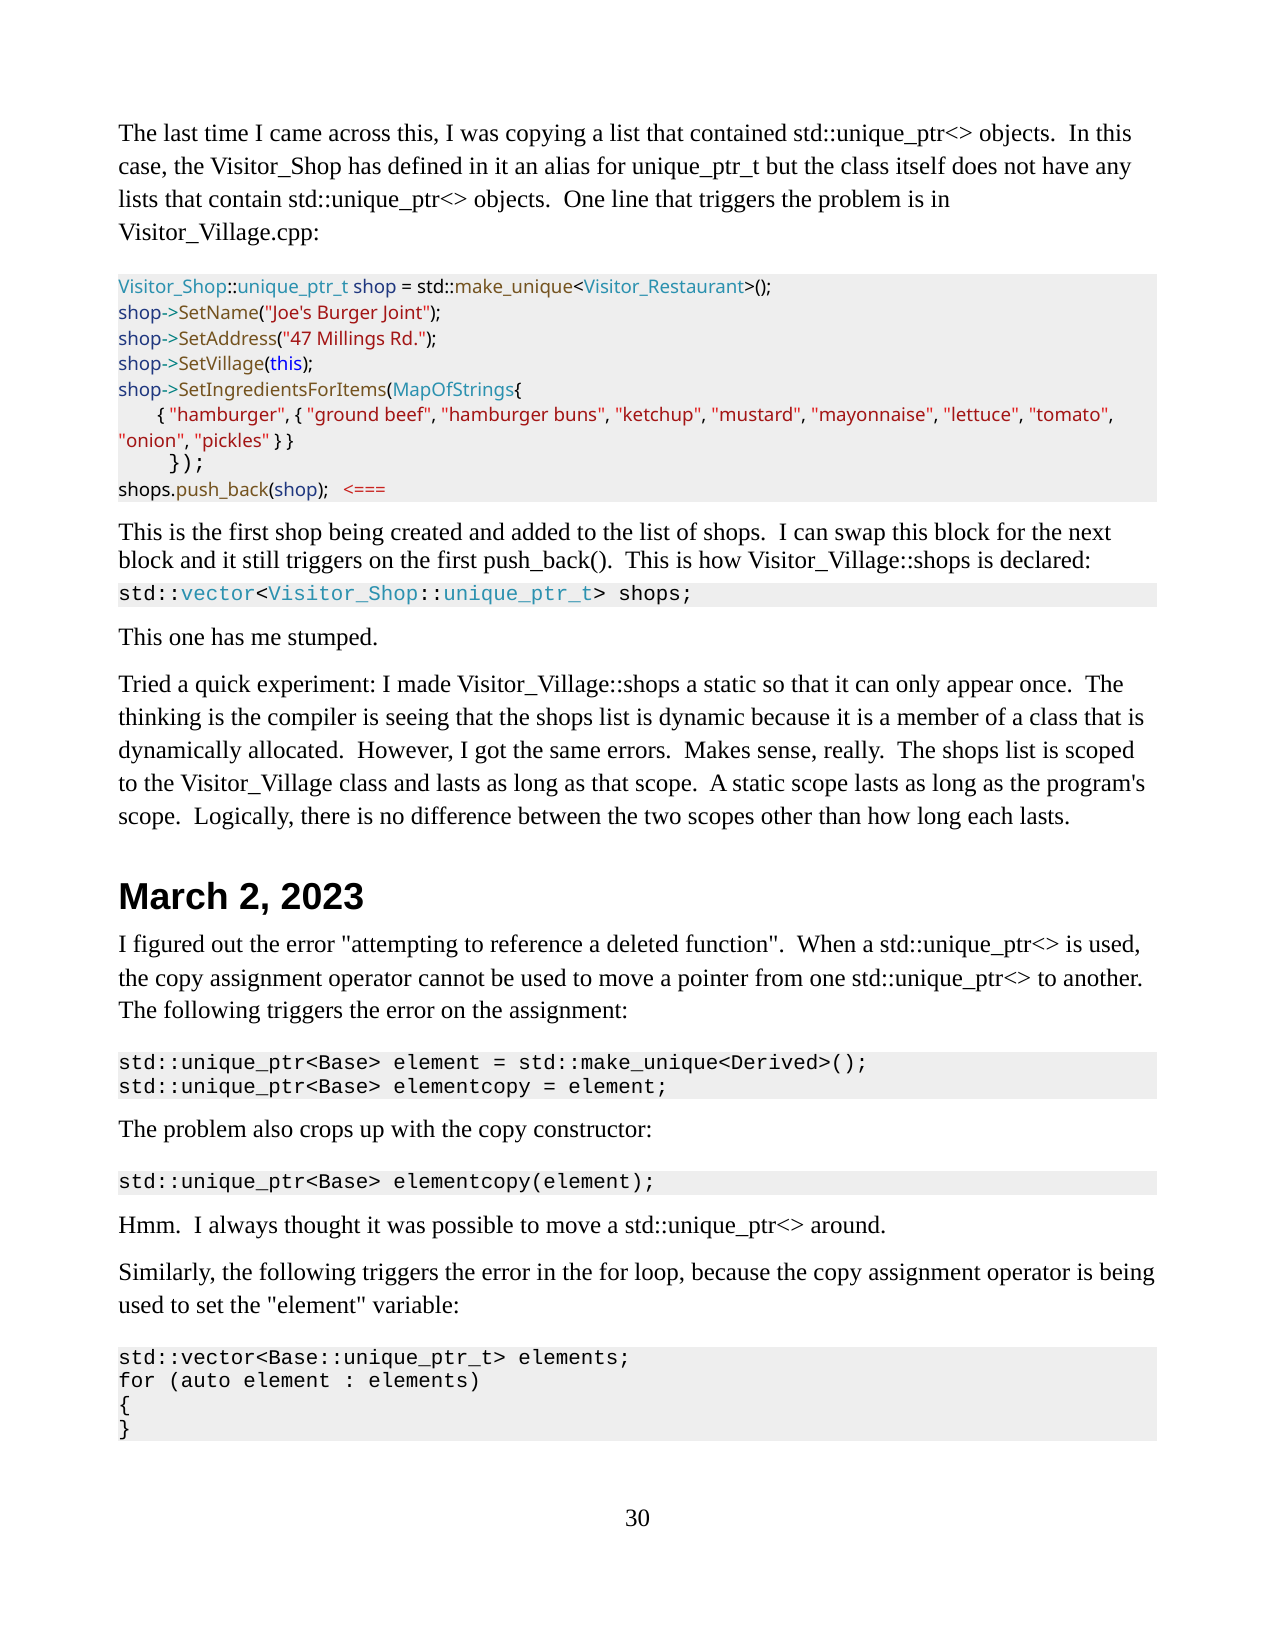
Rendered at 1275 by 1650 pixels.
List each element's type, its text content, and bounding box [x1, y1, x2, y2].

text { "hamburger", { "ground beef", "hamburger buns", "ketchup", "mustard", "mayonnaise", "lettuce", "tomato", "onion", "pickles" } } [118, 401, 1157, 452]
text shops.push_back(shop); <=== [118, 476, 1157, 502]
text std::vector<Visitor_Shop::unique_ptr_t> shops; [118, 583, 1157, 607]
text std::vector<Base::unique_ptr_t> elements; [118, 1347, 1157, 1371]
subtitle March 2, 2023 [118, 874, 1157, 917]
text std::unique_ptr<Base> elementcopy = element; [118, 1076, 1157, 1099]
text std::unique_ptr<Base> elementcopy(element); [118, 1171, 1157, 1195]
text This one has me stumped. [118, 622, 1157, 650]
text { [118, 1394, 1157, 1418]
text The problem also crops up with the copy constructor: [118, 1114, 1157, 1143]
text Visitor_Shop::unique_ptr_t shop = std::make_unique<Visitor_Restaurant>(); [118, 274, 1157, 299]
text } [118, 1418, 1157, 1441]
text Tried a quick experiment: I made Visitor_Village::shops a static so that it can only appear once. The thinking is the compiler is seeing that the shops list is dynamic because it is a member of a class that is dynamically allocated. However, I got the same errors. Makes sense, really. The shops list is scoped to the Visitor_Village class and lasts as long as that scope. A static scope lasts as long as the program's scope. Logically, there is no difference between the two scopes other than how long each lasts. [118, 669, 1157, 830]
text Similarly, the following triggers the error in the for loop, because the copy assignment operator is being used to set the "element" variable: [118, 1257, 1157, 1319]
text The last time I came across this, I was copying a list that contained std::unique_ptr<> objects. In this case, the Visitor_Shop has defined in it an alias for unique_ptr_t but the class itself does not have any lists that contain std::unique_ptr<> objects. One line that triggers the problem is in Visitor_Village.cpp: [118, 118, 1157, 246]
text shop->SetAddress("47 Millings Rd."); [118, 325, 1157, 350]
text shop->SetVillage(this); [118, 350, 1157, 376]
text shop->SetName("Joe's Burger Joint"); [118, 299, 1157, 325]
text for (auto element : elements) [118, 1371, 1157, 1394]
text I figured out the error "attempting to reference a deleted function". When a std::unique_ptr<> is used, the copy assignment operator cannot be used to move a pointer from one std::unique_ptr<> to another. The following triggers the error on the assignment: [118, 929, 1157, 1024]
text Hmm. I always thought it was possible to move a std::unique_ptr<> around. [118, 1210, 1157, 1238]
text }); [118, 452, 1157, 476]
text This is the first shop being created and added to the list of shops. I can swap this block for the next block and it still triggers on the first push_back(). This is how Visitor_Village::shops is declared: [118, 517, 1157, 574]
text std::unique_ptr<Base> element = std::make_unique<Derived>(); [118, 1052, 1157, 1076]
text shop->SetIngredientsForItems(MapOfStrings{ [118, 376, 1157, 401]
